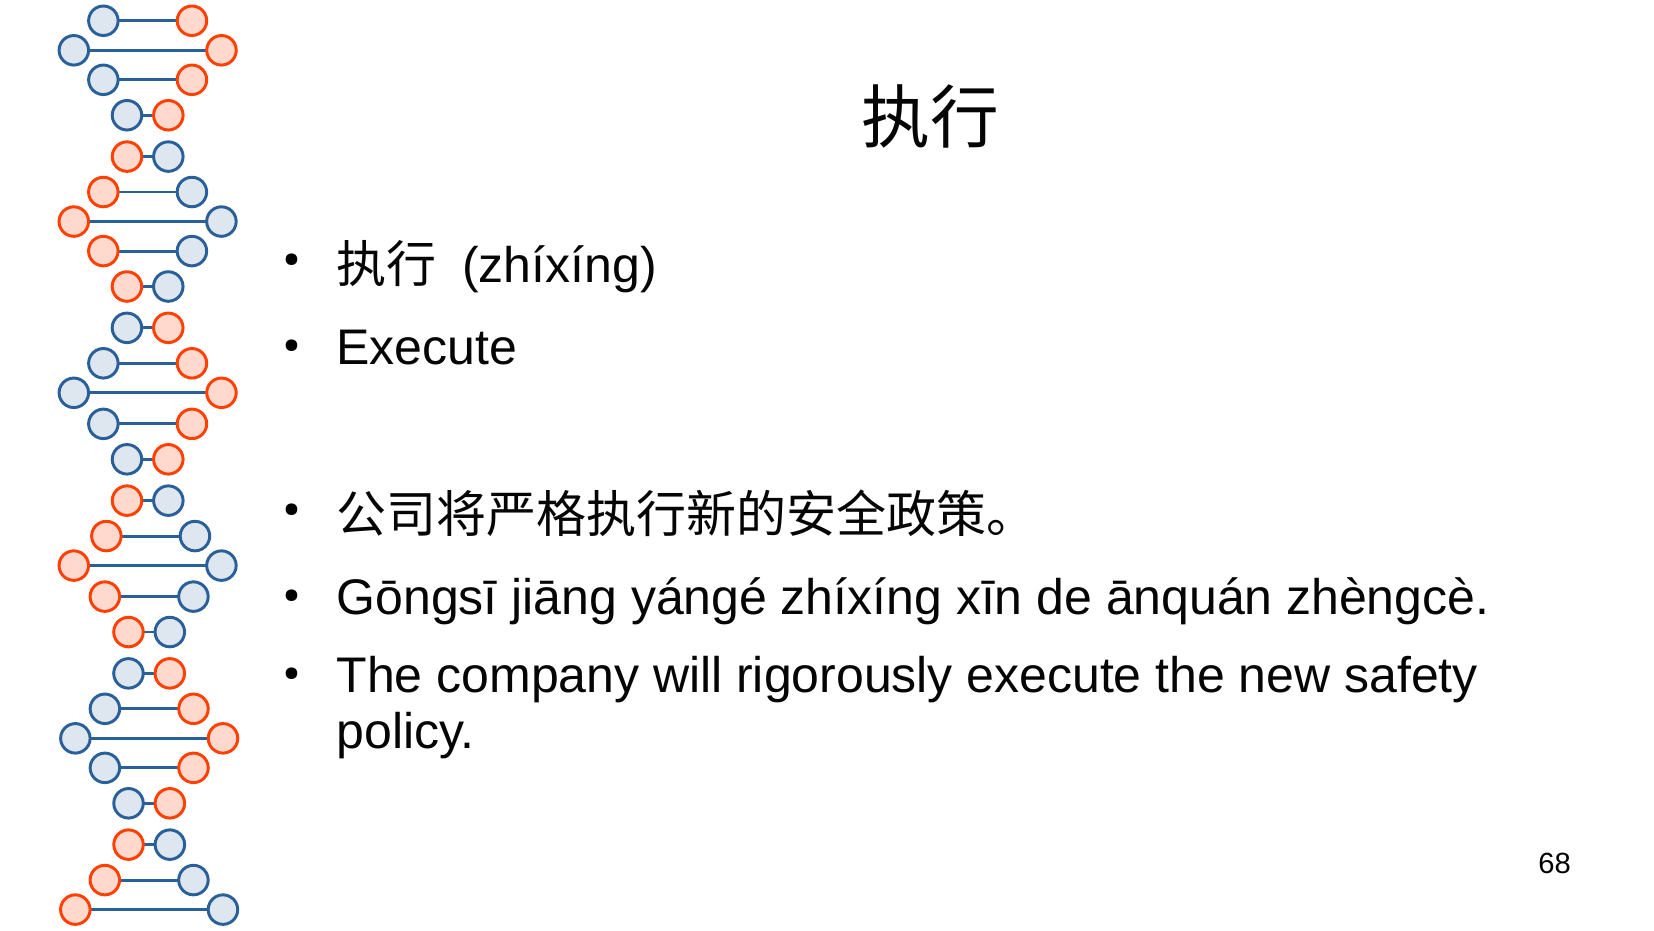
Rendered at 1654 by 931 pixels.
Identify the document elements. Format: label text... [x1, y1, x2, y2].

title 执行 [265, 35, 1595, 189]
list 执行 (zhíxíng) Execute 公司将严格执行新的安全政策。 Gōngsī jiāng yángé zhíxíng xīn de ānquán zhèngcè. The company will rigorously execute the new safety policy. [265, 224, 1595, 764]
